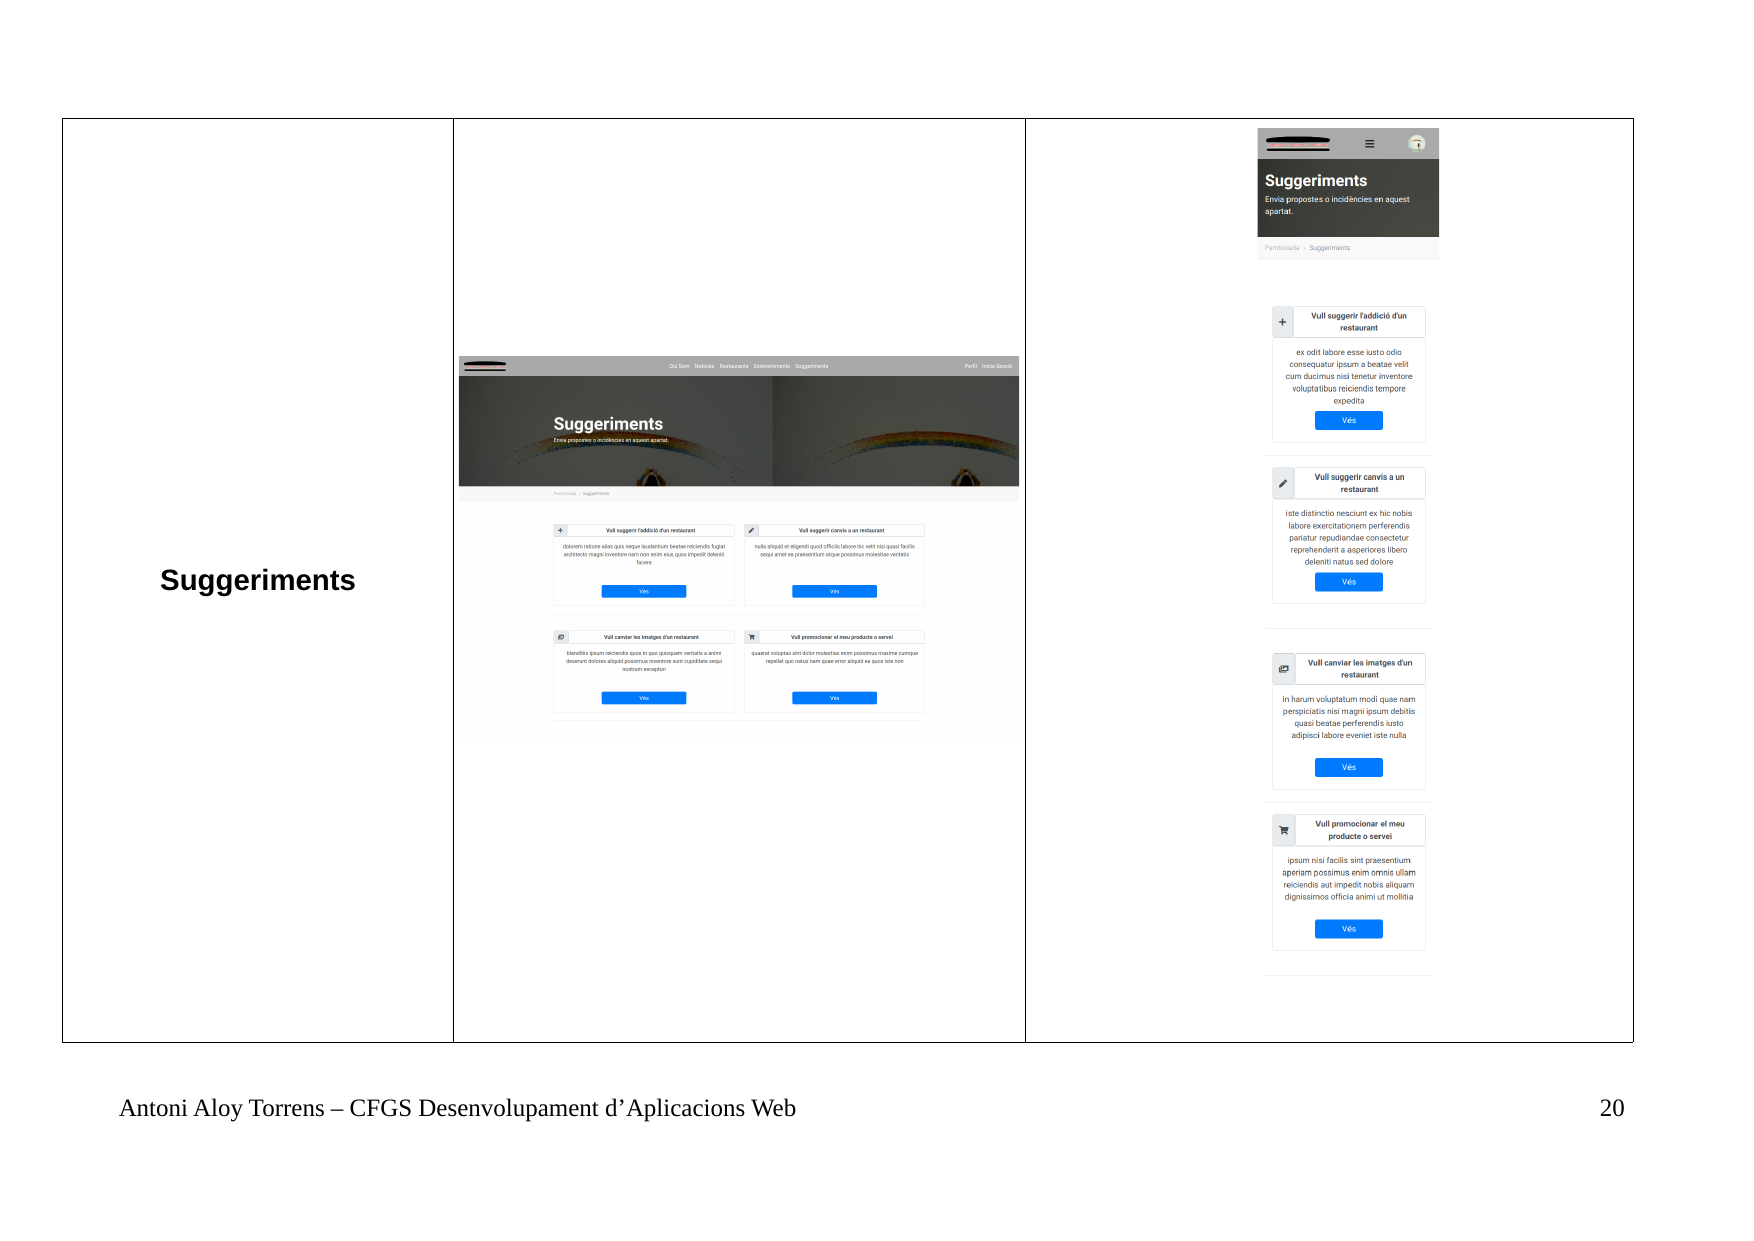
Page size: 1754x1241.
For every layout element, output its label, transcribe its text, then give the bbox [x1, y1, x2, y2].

table_cell [1026, 119, 1633, 1042]
table_cell Suggeriments [63, 119, 453, 1042]
picture [1257, 128, 1440, 1003]
picture [458, 356, 1020, 739]
table_cell [454, 119, 1025, 1042]
